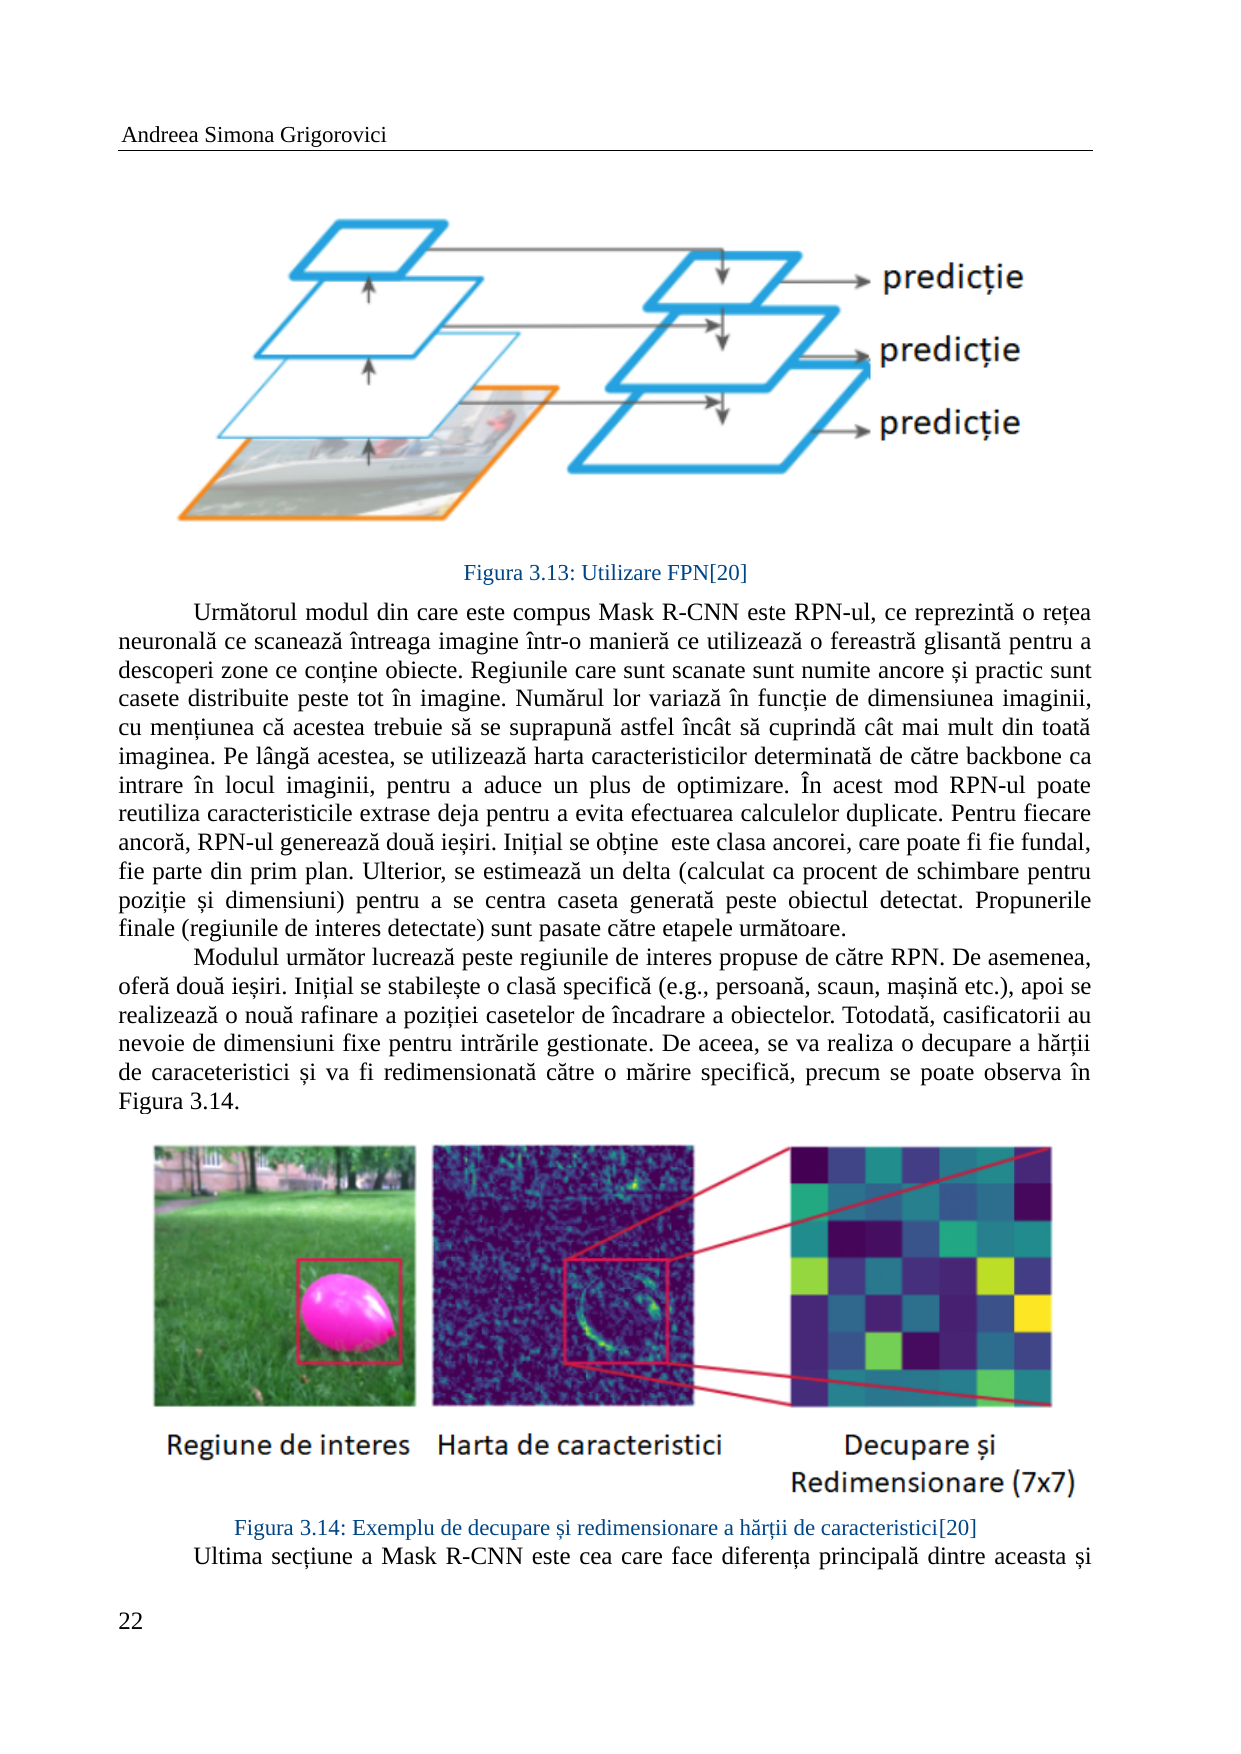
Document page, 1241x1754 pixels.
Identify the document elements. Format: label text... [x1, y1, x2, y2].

picture [118, 1114, 1093, 1515]
text Următorul modul din care este compus Mask R-CNN este RPN-ul, ce reprezintă o rețea neuronală ce scanează întreaga imagine într-o manieră ce utilizează o fereastră glisantă pentru a descoperi zone ce conține obiecte. Regiunile care sunt scanate sunt numite ancore și practic sunt casete distribuite peste tot în imagine. Numărul lor variază în funcție de dimensiunea imaginii, cu mențiunea că acestea trebuie să se suprapună astfel încât să cuprindă cât mai mult din toată imaginea. Pe lângă acestea, se utilizează harta caracteristicilor determinată de către backbone ca intrare în locul imaginii, pentru a aduce un plus de optimizare. În acest mod RPN-ul poate reutiliza caracteristicile extrase deja pentru a evita efectuarea calculelor duplicate. Pentru fiecare ancoră, RPN-ul generează două ieșiri. Inițial se obține este clasa ancorei, care poate fi fie fundal, fie parte din prim plan. Ulterior, se estimează un delta (calculat ca procent de schimbare pentru poziție și dimensiuni) pentru a se centra caseta generată peste obiectul detectat. Propunerile finale (regiunile de interes detectate) sunt pasate către etapele următoare. [118, 180, 1093, 942]
text Ultima secțiune a Mask R-CNN este cea care face diferența principală dintre aceasta și [118, 1541, 1093, 1569]
picture [169, 180, 1041, 559]
text Figura 3.13: Utilizare FPN[20] [170, 559, 1041, 585]
text Modulul următor lucrează peste regiunile de interes propuse de către RPN. De asemenea, oferă două ieșiri. Inițial se stabilește o clasă specifică (e.g., persoană, scaun, mașină etc.), apoi se realizează o nouă rafinare a poziției casetelor de încadrare a obiectelor. Totodată, casificatorii au nevoie de dimensiuni fixe pentru intrările gestionate. De aceea, se va realiza o decupare a hărții de caraceteristici și va fi redimensionată către o mărire specifică, precum se poate observa în Figura 3.14. [118, 942, 1093, 1114]
text Figura 3.14: Exemplu de decupare și redimensionare a hărții de caracteristici[20] [118, 1515, 1093, 1541]
